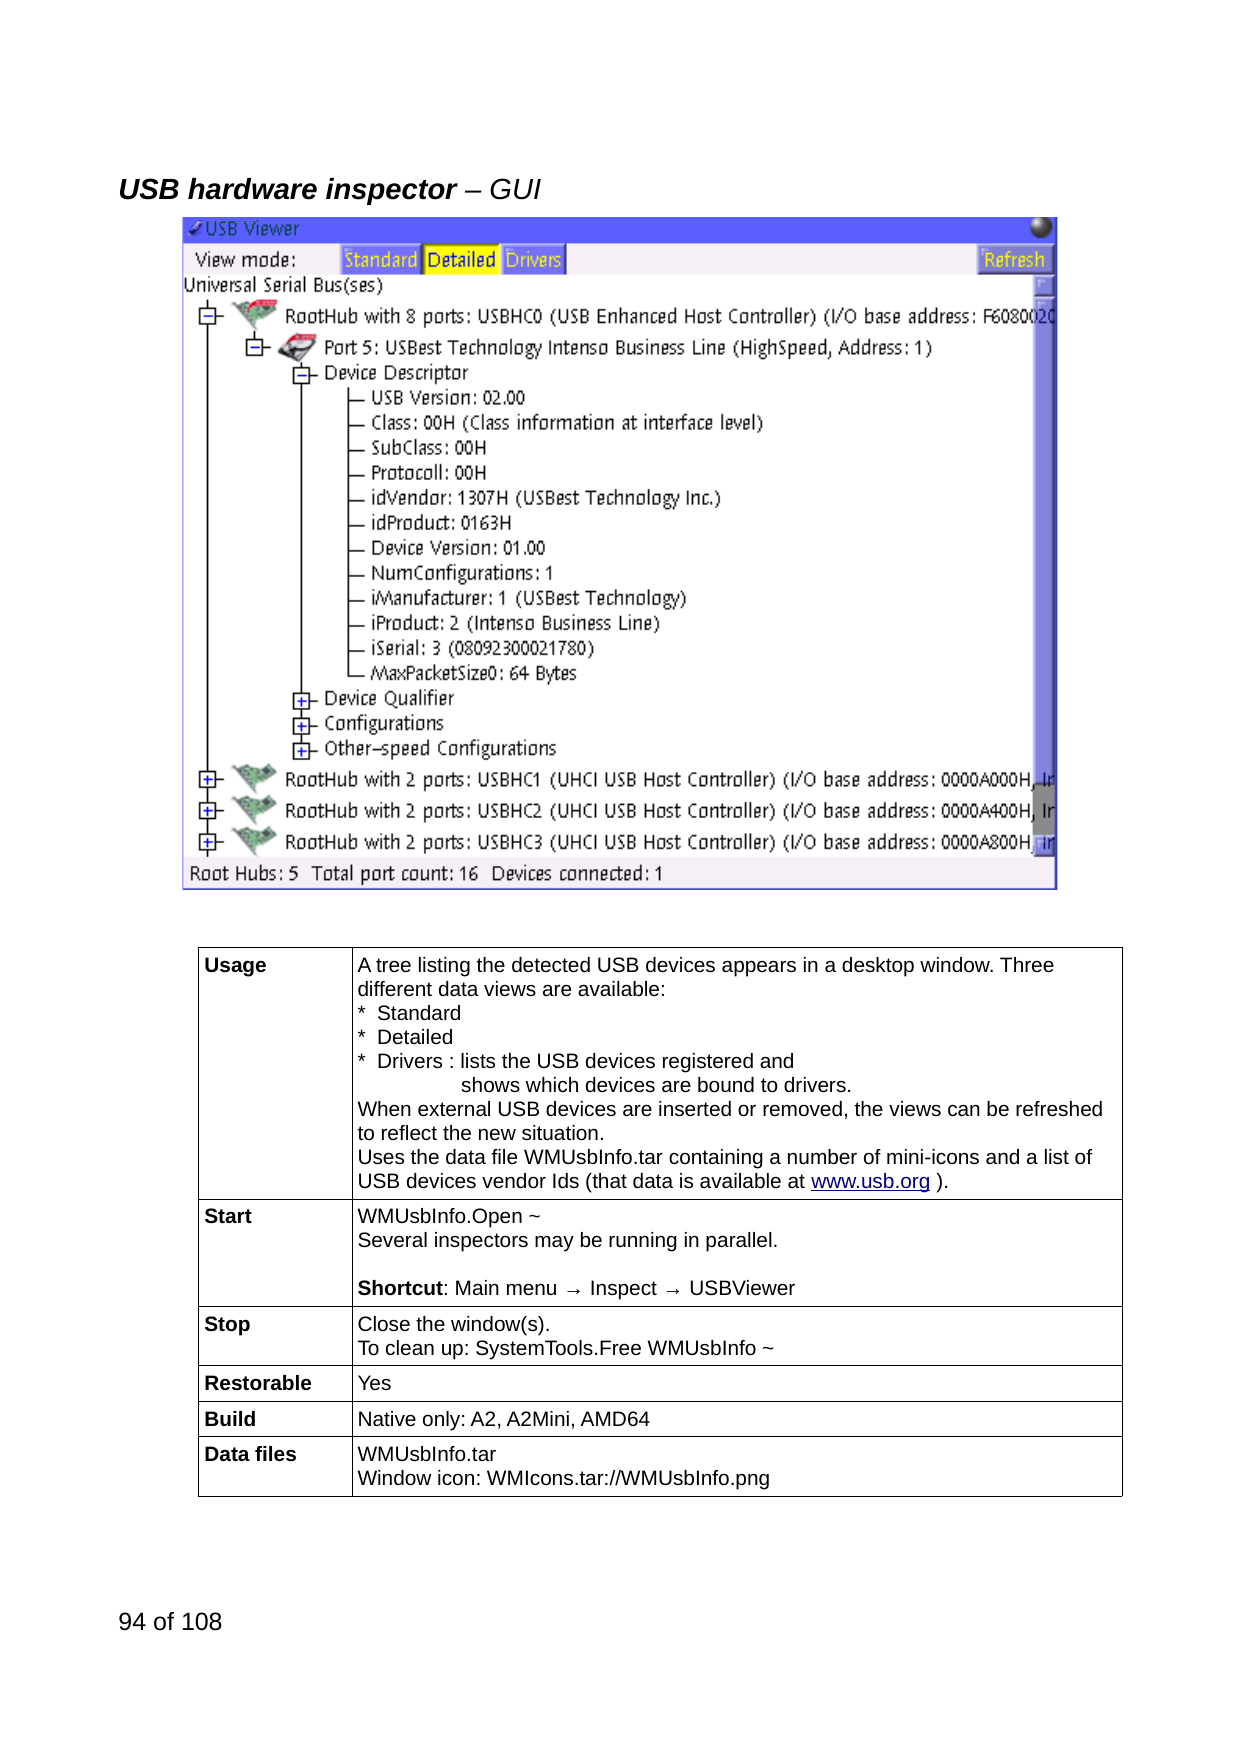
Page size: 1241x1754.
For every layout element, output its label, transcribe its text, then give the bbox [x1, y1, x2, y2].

table_cell Build [199, 1402, 352, 1436]
table_cell Start [199, 1200, 352, 1306]
table_cell Native only: A2, A2Mini, AMD64 [353, 1402, 1122, 1436]
table_cell WMUsbInfo.tar Window icon: WMIcons.tar://WMUsbInfo.png [353, 1437, 1122, 1496]
table_cell Restorable [199, 1366, 352, 1401]
subtitle USB hardware inspector – GUI [118, 172, 1122, 205]
table_cell WMUsbInfo.Open ~ Several inspectors may be running in parallel. Shortcut: Main menu → Inspect → USBViewer [353, 1200, 1122, 1306]
picture [182, 217, 1058, 890]
table_cell Data files [199, 1437, 352, 1496]
table_cell Stop [199, 1307, 352, 1365]
table_header A tree listing the detected USB devices appears in a desktop window. Three different data views are available: * Standard * Detailed * Drivers : lists the USB devices registered and shows which devices are bound to drivers. When external USB devices are inserted or removed, the views can be refreshed to reflect the new situation. Uses the data file WMUsbInfo.tar containing a number of mini-icons and a list of USB devices vendor Ids (that data is available at www.usb.org ). [353, 948, 1122, 1198]
table_cell Close the window(s). To clean up: SystemTools.Free WMUsbInfo ~ [353, 1307, 1122, 1365]
table_header Usage [199, 948, 352, 1198]
table_cell Yes [353, 1366, 1122, 1401]
